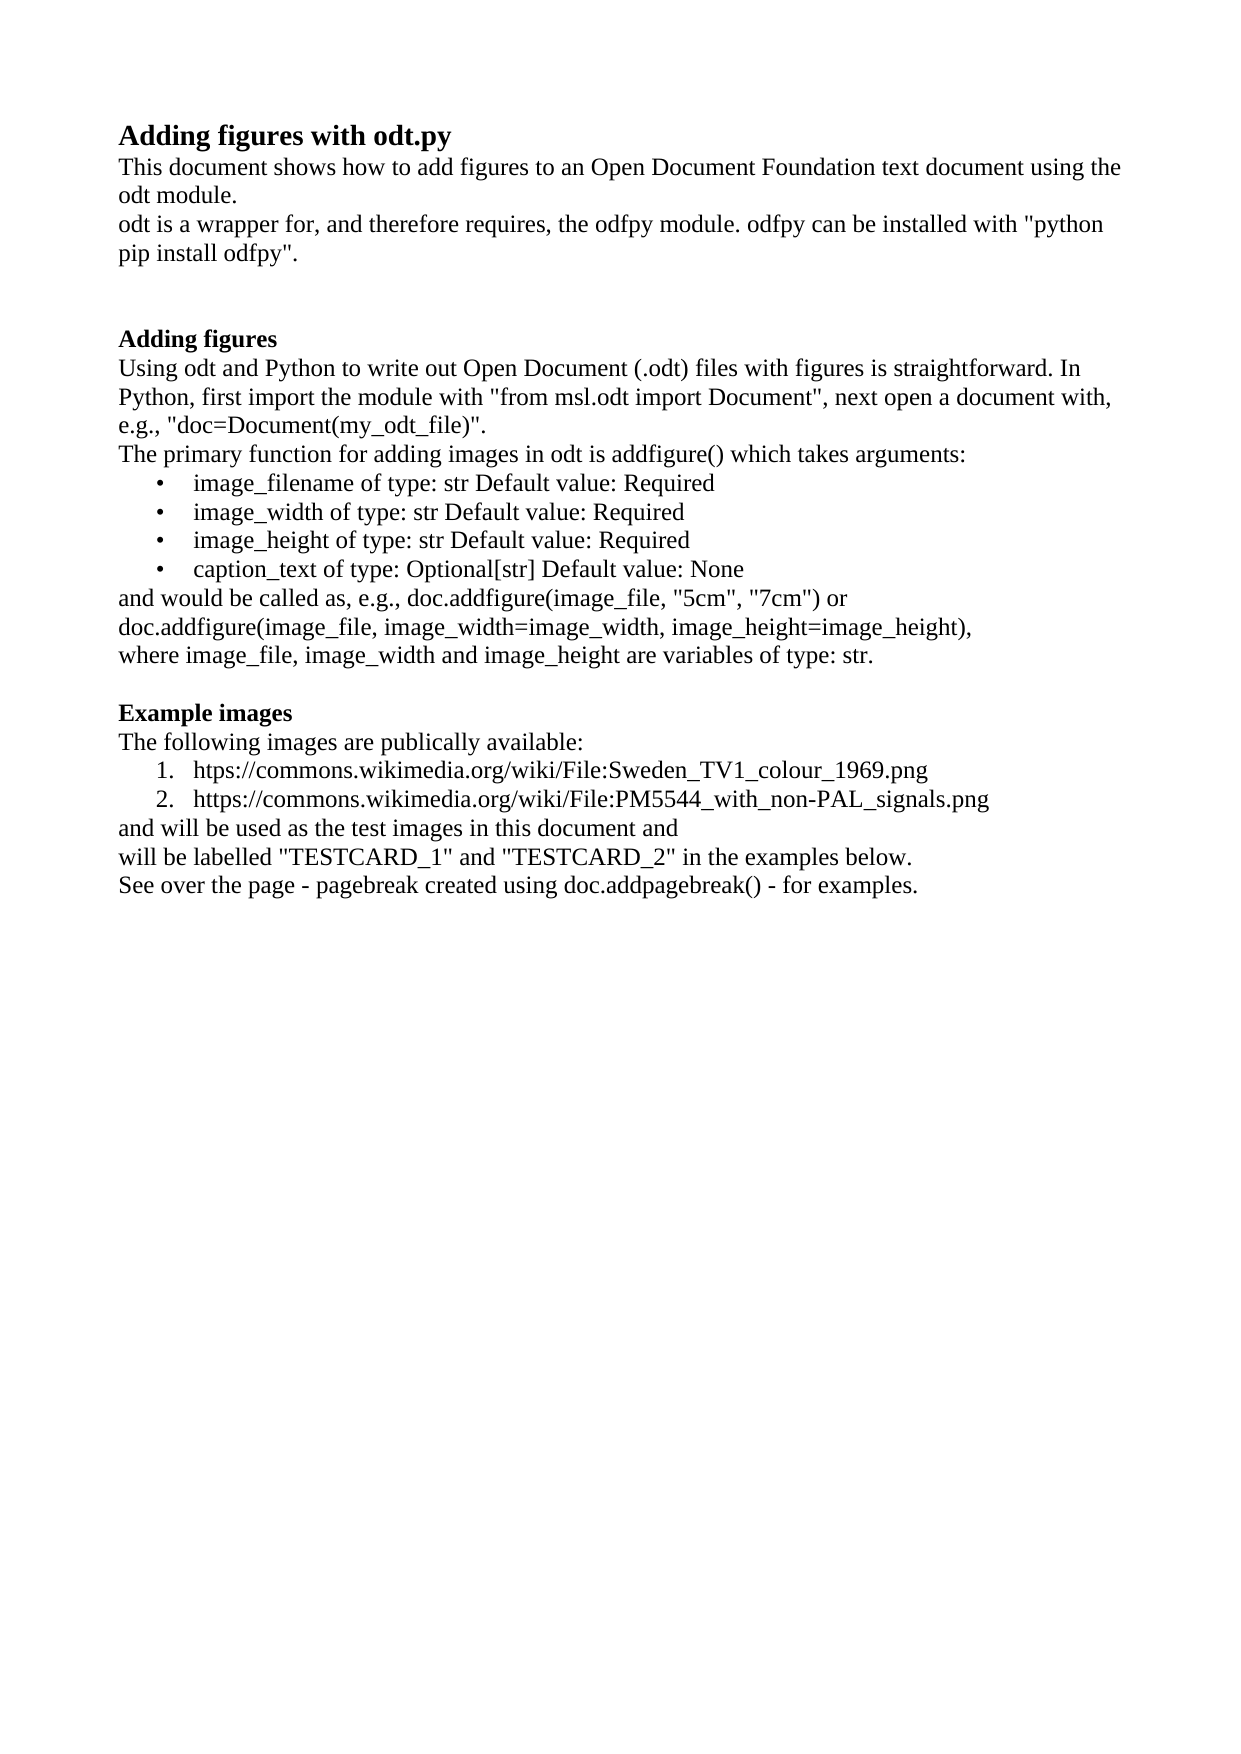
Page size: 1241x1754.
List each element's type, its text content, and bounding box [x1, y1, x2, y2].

list image_height of type: str Default value: Required [156, 525, 1122, 554]
text This document shows how to add figures to an Open Document Foundation text document using the odt module. odt is a wrapper for, and therefore requires, the odfpy module. odfpy can be installed with "python pip install odfpy". [118, 152, 1122, 324]
text will be labelled "TESTCARD_1" and "TESTCARD_2" in the examples below. [118, 842, 1122, 870]
text See over the page - pagebreak created using doc.addpagebreak() - for examples. [118, 870, 1122, 899]
list htps://commons.wikimedia.org/wiki/File:Sweden_TV1_colour_1969.png [156, 755, 1122, 784]
list https://commons.wikimedia.org/wiki/File:PM5544_with_non-PAL_signals.png [156, 784, 1122, 813]
subtitle Adding figures [118, 324, 1122, 353]
text and would be called as, e.g., doc.addfigure(image_file, "5cm", "7cm") or doc.addfigure(image_file, image_width=image_width, image_height=image_height), where image_file, image_width and image_height are variables of type: str. [118, 583, 1122, 698]
subtitle Example images [118, 698, 1122, 727]
list caption_text of type: Optional[str] Default value: None [156, 554, 1122, 583]
subtitle Adding figures with odt.py [118, 118, 1122, 152]
text Using odt and Python to write out Open Document (.odt) files with figures is straightforward. In Python, first import the module with "from msl.odt import Document", next open a document with, e.g., "doc=Document(my_odt_file)". [118, 353, 1122, 439]
list image_filename of type: str Default value: Required [156, 468, 1122, 497]
text The following images are publically available: [118, 727, 1122, 755]
text and will be used as the test images in this document and [118, 813, 1122, 842]
list image_width of type: str Default value: Required [156, 497, 1122, 525]
text The primary function for adding images in odt is addfigure() which takes arguments: [118, 439, 1122, 468]
